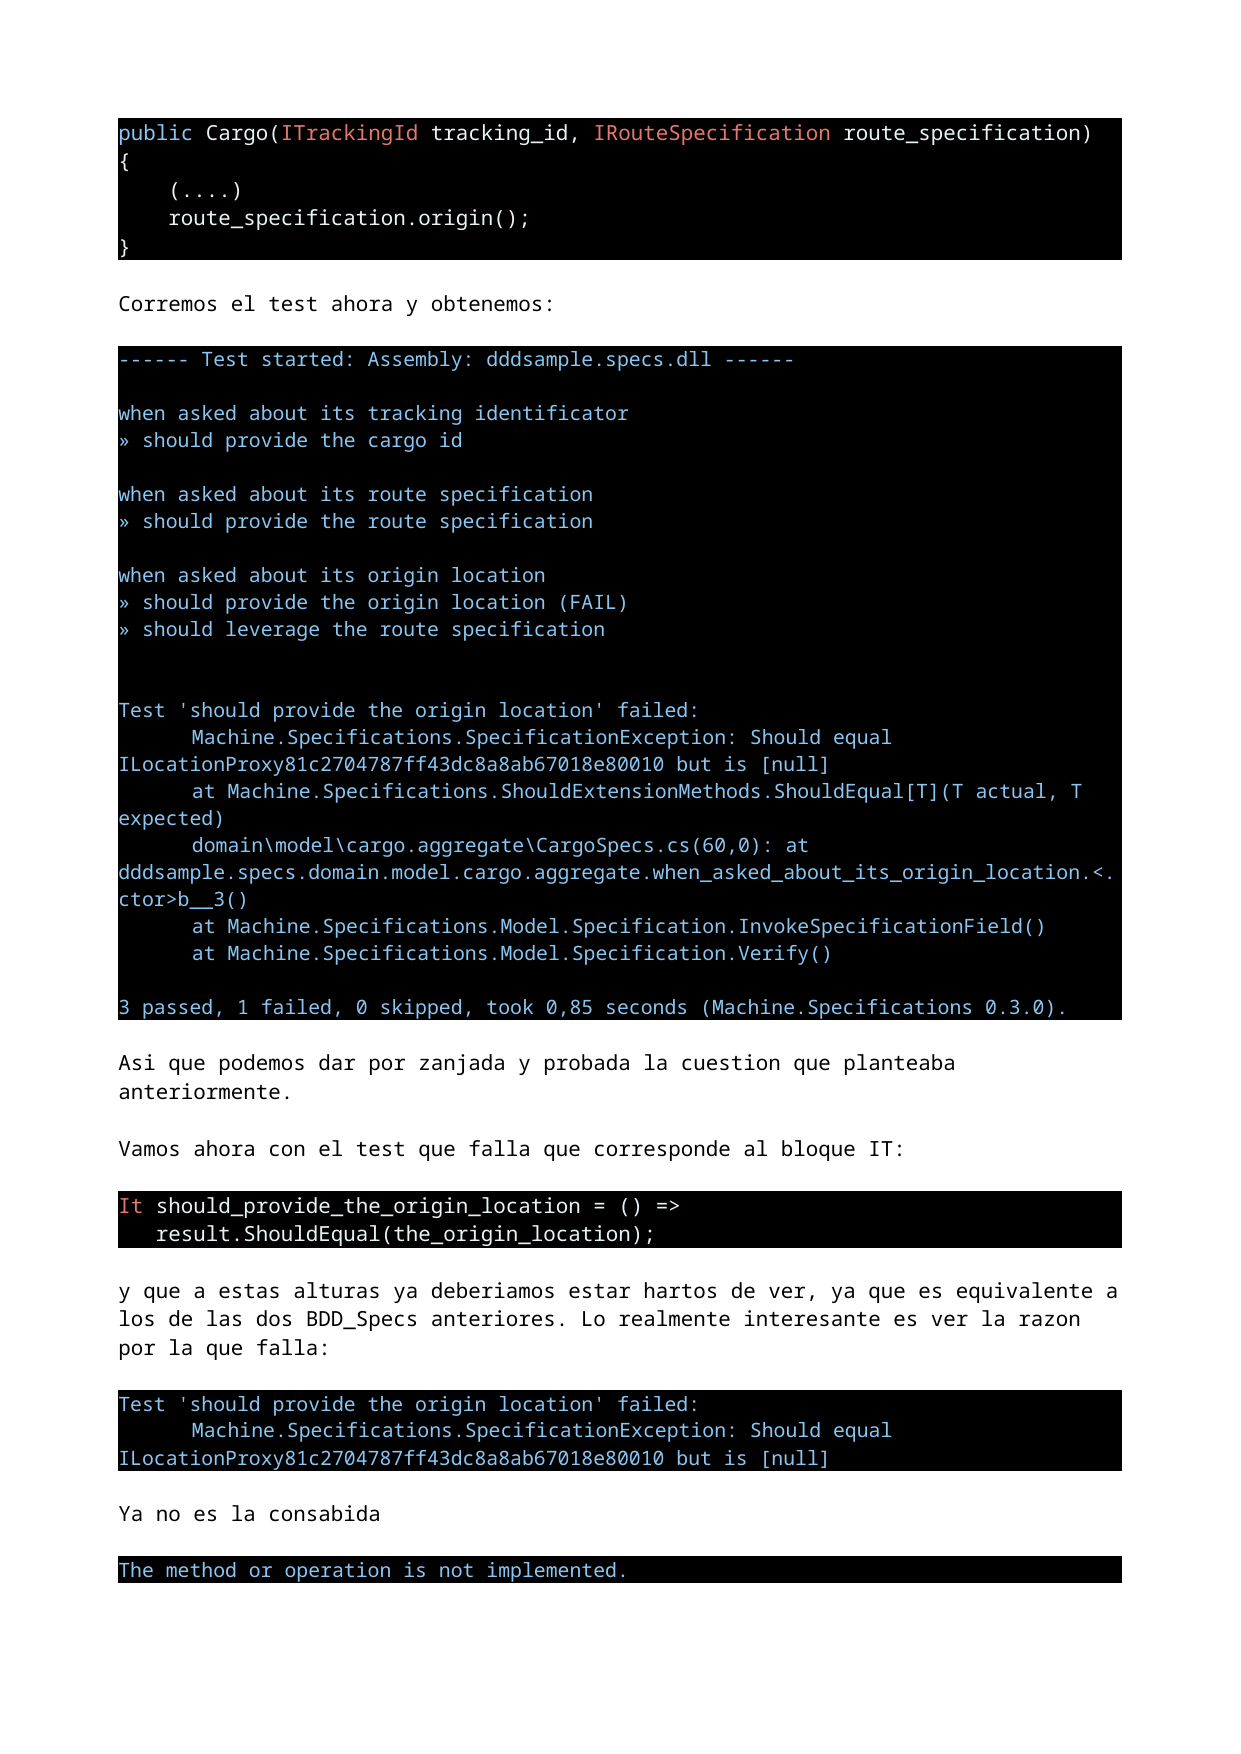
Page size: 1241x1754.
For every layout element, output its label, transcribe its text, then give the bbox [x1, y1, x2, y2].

text at Machine.Specifications.Model.Specification.InvokeSpecificationField() [118, 912, 1122, 939]
text The method or operation is not implemented. [118, 1556, 1122, 1583]
text 3 passed, 1 failed, 0 skipped, took 0,85 seconds (Machine.Specifications 0.3.0). [118, 993, 1122, 1020]
text Machine.Specifications.SpecificationException: Should equal ILocationProxy81c2704787ff43dc8a8ab67018e80010 but is [null] [118, 723, 1122, 777]
text Vamos ahora con el test que falla que corresponde al bloque IT: [118, 1134, 1122, 1162]
text when asked about its tracking identificator [118, 399, 1122, 427]
text (....) [118, 175, 1122, 203]
text Test 'should provide the origin location' failed: [118, 696, 1122, 723]
text at Machine.Specifications.ShouldExtensionMethods.ShouldEqual[T](T actual, T expected) [118, 777, 1122, 831]
text ------ Test started: Assembly: dddsample.specs.dll ------ [118, 346, 1122, 373]
text » should provide the route specification [118, 507, 1122, 534]
text Asi que podemos dar por zanjada y probada la cuestion que planteaba anteriormente. [118, 1048, 1122, 1105]
text » should leverage the route specification [118, 615, 1122, 642]
text result.ShouldEqual(the_origin_location); [118, 1219, 1122, 1248]
text { [118, 147, 1122, 175]
text Corremos el test ahora y obtenemos: [118, 289, 1122, 317]
text y que a estas alturas ya deberiamos estar hartos de ver, ya que es equivalente a los de las dos BDD_Specs anteriores. Lo realmente interesante es ver la razon por la que falla: [118, 1276, 1122, 1361]
text Machine.Specifications.SpecificationException: Should equal ILocationProxy81c2704787ff43dc8a8ab67018e80010 but is [null] [118, 1417, 1122, 1471]
text Ya no es la consabida [118, 1499, 1122, 1528]
text } [118, 232, 1122, 260]
text » should provide the origin location (FAIL) [118, 588, 1122, 615]
text when asked about its origin location [118, 561, 1122, 588]
text It should_provide_the_origin_location = () => [118, 1191, 1122, 1219]
text domain\model\cargo.aggregate\CargoSpecs.cs(60,0): at dddsample.specs.domain.model.cargo.aggregate.when_asked_about_its_origin_location.<.ctor>b__3() [118, 831, 1122, 912]
text Test 'should provide the origin location' failed: [118, 1390, 1122, 1417]
text » should provide the cargo id [118, 427, 1122, 453]
text route_specification.origin(); [118, 203, 1122, 232]
text at Machine.Specifications.Model.Specification.Verify() [118, 939, 1122, 966]
text public Cargo(ITrackingId tracking_id, IRouteSpecification route_specification) [118, 118, 1122, 147]
text when asked about its route specification [118, 481, 1122, 507]
